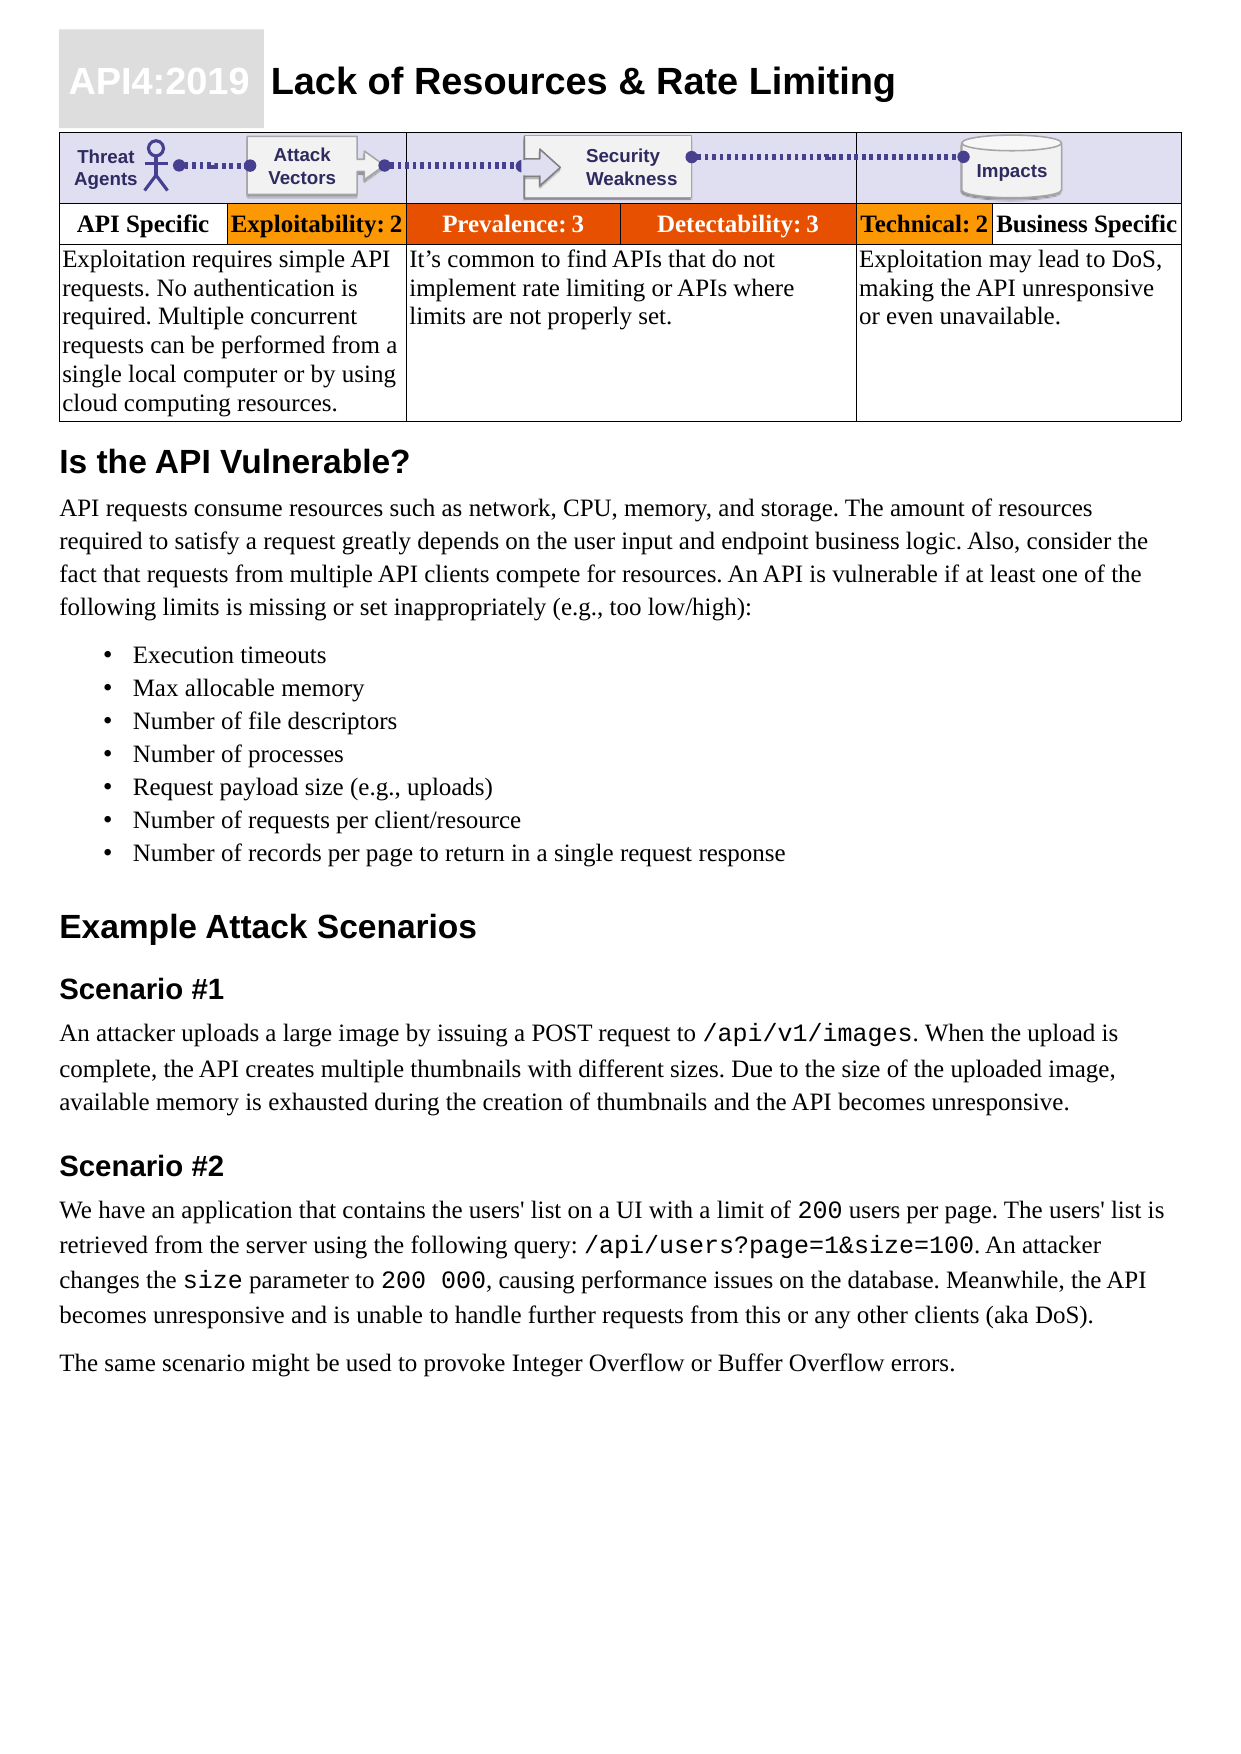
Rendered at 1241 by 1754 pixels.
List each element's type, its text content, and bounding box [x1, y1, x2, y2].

subtitle Scenario #1 [59, 972, 1181, 1006]
table_cell Technical: 2 [857, 204, 992, 244]
list Number of requests per client/resource [103, 805, 1181, 834]
table_header [227, 133, 406, 203]
table_header [620, 133, 856, 203]
list Request payload size (e.g., uploads) [103, 772, 1181, 801]
table_header [857, 133, 992, 203]
list Number of processes [103, 739, 1181, 768]
table_cell Detectability: 3 [621, 204, 856, 244]
text The same scenario might be used to provoke Integer Overflow or Buffer Overflow errors. [59, 1348, 1181, 1377]
table_header [60, 133, 227, 203]
text API requests consume resources such as network, CPU, memory, and storage. The amount of resources required to satisfy a request greatly depends on the user input and endpoint business logic. Also, consider the fact that requests from multiple API clients compete for resources. An API is vulnerable if at least one of the following limits is missing or set inappropriately (e.g., too low/high): [59, 493, 1181, 621]
table_cell API Specific [60, 204, 227, 244]
table_header [407, 133, 620, 203]
list Number of records per page to return in a single request response [103, 838, 1181, 867]
table_cell Prevalence: 3 [407, 204, 620, 244]
table_header [992, 133, 1181, 203]
list Number of file descriptors [103, 706, 1181, 735]
table_cell Exploitability: 2 [228, 204, 406, 244]
table_cell Exploitation may lead to DoS, making the API unresponsive or even unavailable. [857, 245, 1181, 421]
table_cell Exploitation requires simple API requests. No authentication is required. Multiple concurrent requests can be performed from a single local computer or by using cloud computing resources. [60, 245, 406, 421]
text We have an application that contains the users' list on a UI with a limit of 200 users per page. The users' list is retrieved from the server using the following query: /api/users?page=1&size=100. An attacker changes the size parameter to 200 000, causing performance issues on the database. Meanwhile, the API becomes unresponsive and is unable to handle further requests from this or any other clients (aka DoS). [59, 1195, 1181, 1329]
table_cell It’s common to find APIs that do not implement rate limiting or APIs where limits are not properly set. [407, 245, 856, 421]
list Execution timeouts [103, 640, 1181, 669]
text An attacker uploads a large image by issuing a POST request to /api/v1/images. When the upload is complete, the API creates multiple thumbnails with different sizes. Due to the size of the uploaded image, available memory is exhausted during the creation of thumbnails and the API becomes unresponsive. [59, 1018, 1181, 1115]
subtitle Scenario #2 [59, 1149, 1181, 1183]
subtitle Example Attack Scenarios [59, 907, 1181, 945]
list Max allocable memory [103, 673, 1181, 702]
table_cell Business Specific [993, 204, 1181, 244]
subtitle Is the API Vulnerable? [59, 442, 1181, 481]
